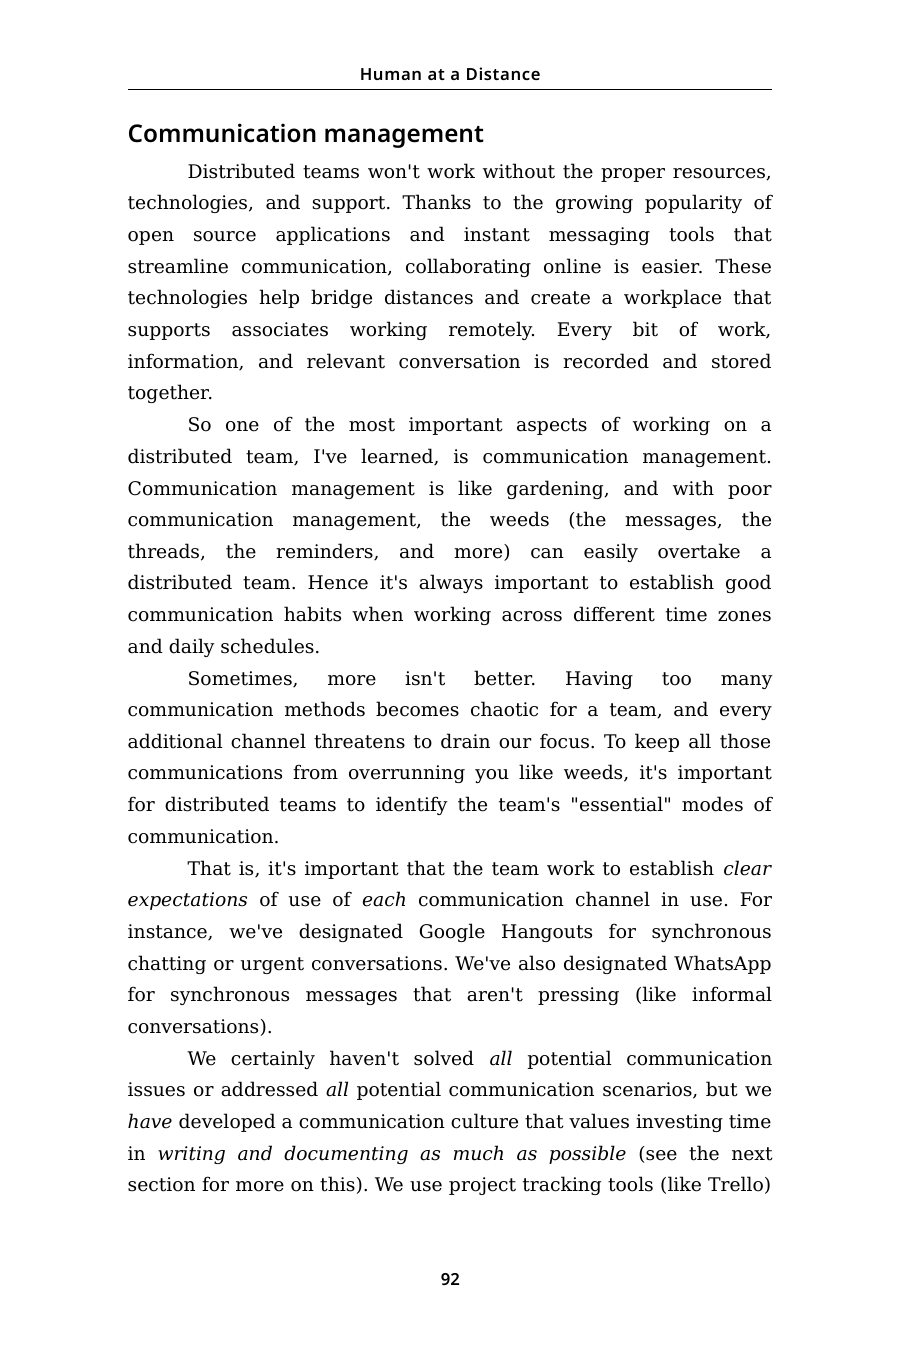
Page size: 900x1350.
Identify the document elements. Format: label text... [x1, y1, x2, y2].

text Sometimes, more isn't better. Having too many communication methods becomes chaotic for a team, and every additional channel threatens to drain our focus. To keep all those communications from overrunning you like weeds, it's important for distributed teams to identify the team's "essential" modes of communication. [127, 668, 772, 848]
text Distributed teams won't work without the proper resources, technologies, and support. Thanks to the growing popularity of open source applications and instant messaging tools that streamline communication, collaborating online is easier. These technologies help bridge distances and create a workplace that supports associates working remotely. Every bit of work, information, and relevant conversation is recorded and stored together. [127, 161, 772, 404]
text That is, it's important that the team work to establish clear expectations of use of each communication channel in use. For instance, we've designated Google Hangouts for synchronous chatting or urgent conversations. We've also designated WhatsApp for synchronous messages that aren't pressing (like informal conversations). [127, 858, 772, 1038]
subtitle Communication management [127, 118, 772, 148]
text So one of the most important aspects of working on a distributed team, I've learned, is communication management. Communication management is like gardening, and with poor communication management, the weeds (the messages, the threads, the reminders, and more) can easily overtake a distributed team. Hence it's always important to establish good communication habits when working across different time zones and daily schedules. [127, 414, 772, 658]
text We certainly haven't solved all potential communication issues or addressed all potential communication scenarios, but we have developed a communication culture that values investing time in writing and documenting as much as possible (see the next section for more on this). We use project tracking tools (like Trello) [127, 1048, 772, 1196]
